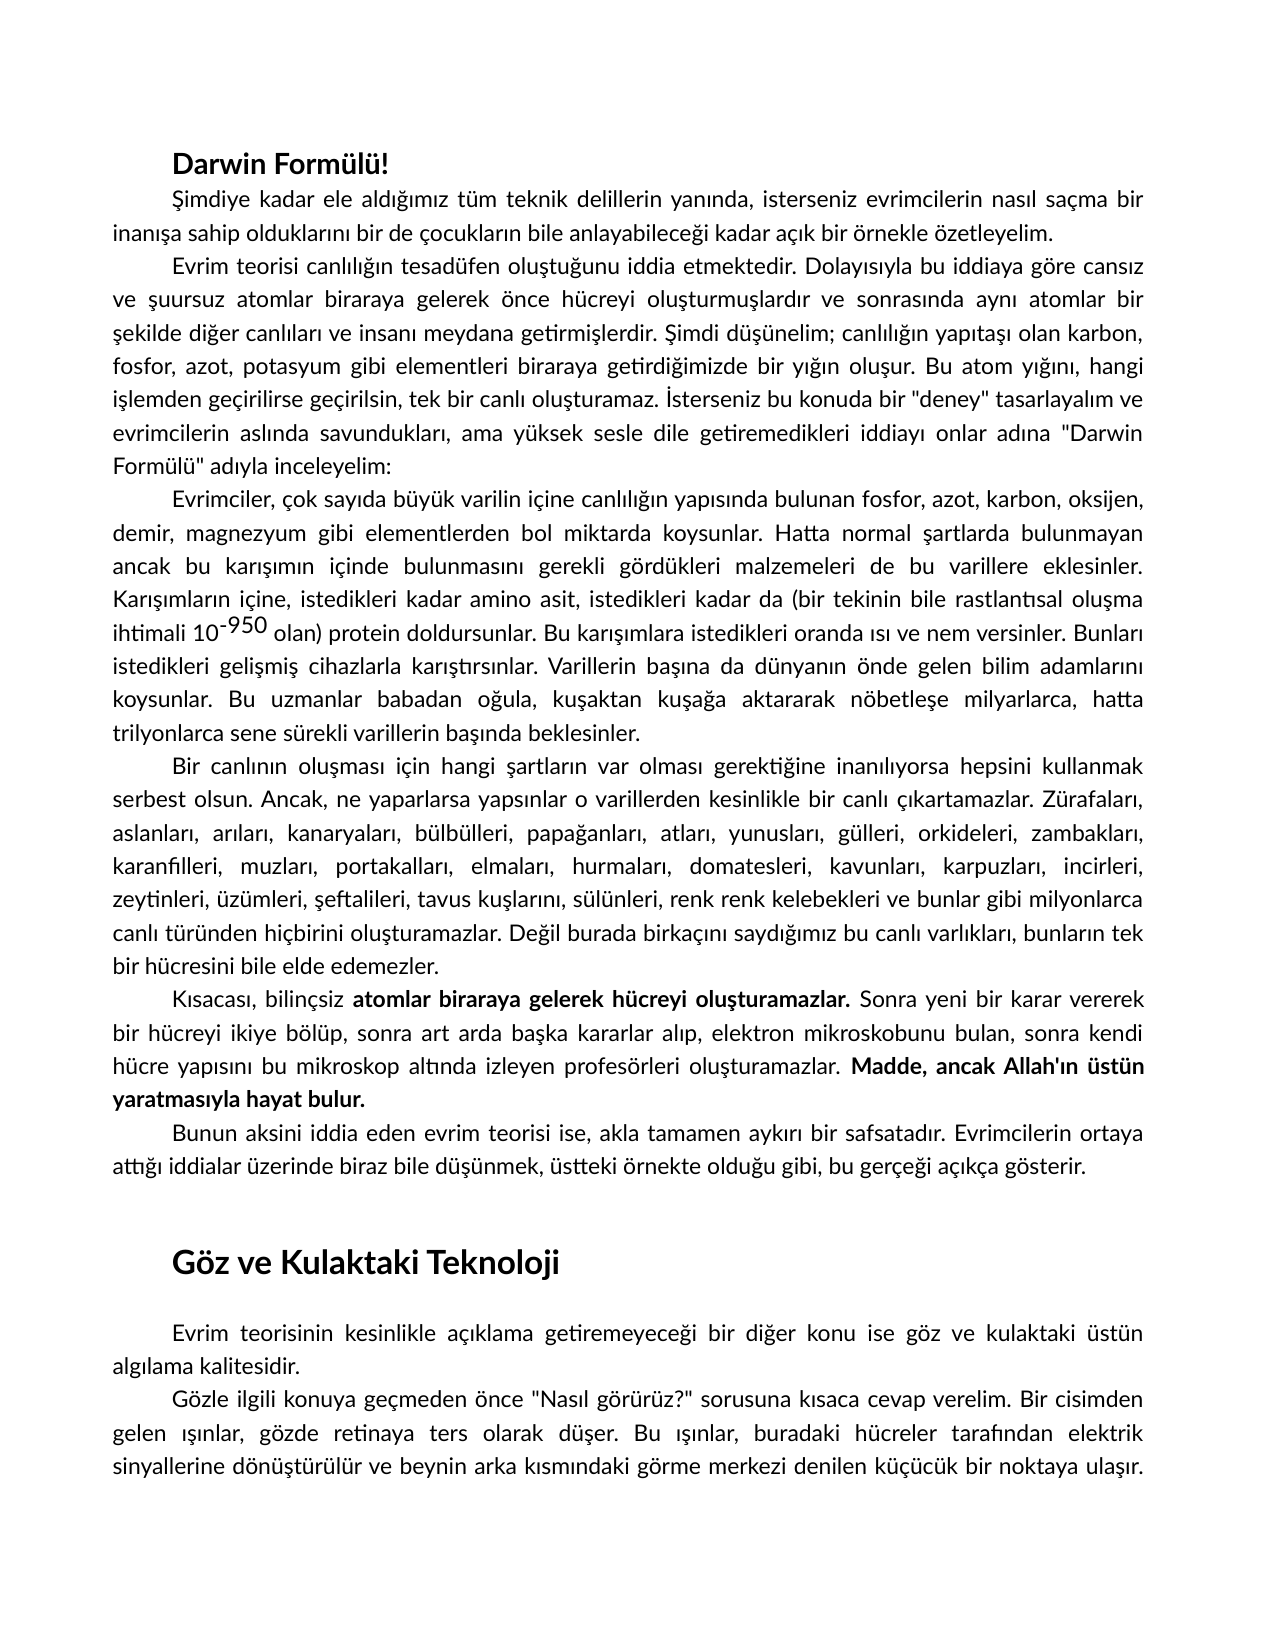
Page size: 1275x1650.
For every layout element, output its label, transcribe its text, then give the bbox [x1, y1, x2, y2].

text Kısacası, bilinçsiz atomlar biraraya gelerek hücreyi oluşturamazlar. Sonra yeni bir karar vererek bir hücreyi ikiye bölüp, sonra art arda başka kararlar alıp, elektron mikroskobunu bulan, sonra kendi hücre yapısını bu mikroskop altında izleyen profesörleri oluşturamazlar. Madde, ancak Allah'ın üstün yaratmasıyla hayat bulur. [112, 981, 1145, 1114]
text Bir canlının oluşması için hangi şartların var olması gerektiğine inanılıyorsa hepsini kullanmak serbest olsun. Ancak, ne yaparlarsa yapsınlar o varillerden kesinlikle bir canlı çıkartamazlar. Zürafaları, aslanları, arıları, kanaryaları, bülbülleri, papağanları, atları, yunusları, gülleri, orkideleri, zambakları, karanfilleri, muzları, portakalları, elmaları, hurmaları, domatesleri, kavunları, karpuzları, incirleri, zeytinleri, üzümleri, şeftalileri, tavus kuşlarını, sülünleri, renk renk kelebekleri ve bunlar gibi milyonlarca canlı türünden hiçbirini oluşturamazlar. Değil burada birkaçını saydığımız bu canlı varlıkları, bunların tek bir hücresini bile elde edemezler. [112, 748, 1145, 981]
text Göz ve Kulaktaki Teknoloji [112, 1248, 1145, 1281]
text Evrim teorisinin kesinlikle açıklama getiremeyeceği bir diğer konu ise göz ve kulaktaki üstün algılama kalitesidir. [112, 1314, 1145, 1381]
text Evrim teorisi canlılığın tesadüfen oluştuğunu iddia etmektedir. Dolayısıyla bu iddiaya göre cansız ve şuursuz atomlar biraraya gelerek önce hücreyi oluşturmuşlardır ve sonrasında aynı atomlar bir şekilde diğer canlıları ve insanı meydana getirmişlerdir. Şimdi düşünelim; canlılığın yapıtaşı olan karbon, fosfor, azot, potasyum gibi elementleri biraraya getirdiğimizde bir yığın oluşur. Bu atom yığını, hangi işlemden geçirilirse geçirilsin, tek bir canlı oluşturamaz. İsterseniz bu konuda bir "deney" tasarlayalım ve evrimcilerin aslında savundukları, ama yüksek sesle dile getiremedikleri iddiayı onlar adına "Darwin Formülü" adıyla inceleyelim: [112, 248, 1145, 481]
text Evrimciler, çok sayıda büyük varilin içine canlılığın yapısında bulunan fosfor, azot, karbon, oksijen, demir, magnezyum gibi elementlerden bol miktarda koysunlar. Hatta normal şartlarda bulunmayan ancak bu karışımın içinde bulunmasını gerekli gördükleri malzemeleri de bu varillere eklesinler. Karışımların içine, istedikleri kadar amino asit, istedikleri kadar da (bir tekinin bile rastlantısal oluşma ihtimali 10-950 olan) protein doldursunlar. Bu karışımlara istedikleri oranda ısı ve nem versinler. Bunları istedikleri gelişmiş cihazlarla karıştırsınlar. Varillerin başına da dünyanın önde gelen bilim adamlarını koysunlar. Bu uzmanlar babadan oğula, kuşaktan kuşağa aktararak nöbetleşe milyarlarca, hatta trilyonlarca sene sürekli varillerin başında beklesinler. [112, 481, 1145, 748]
text Bunun aksini iddia eden evrim teorisi ise, akla tamamen aykırı bir safsatadır. Evrimcilerin ortaya attığı iddialar üzerinde biraz bile düşünmek, üstteki örnekte olduğu gibi, bu gerçeği açıkça gösterir. [112, 1114, 1145, 1181]
text Gözle ilgili konuya geçmeden önce "Nasıl görürüz?" sorusuna kısaca cevap verelim. Bir cisimden gelen ışınlar, gözde retinaya ters olarak düşer. Bu ışınlar, buradaki hücreler tarafından elektrik sinyallerine dönüştürülür ve beynin arka kısmındaki görme merkezi denilen küçücük bir noktaya ulaşır. [112, 1381, 1145, 1481]
text Şimdiye kadar ele aldığımız tüm teknik delillerin yanında, isterseniz evrimcilerin nasıl saçma bir inanışa sahip olduklarını bir de çocukların bile anlayabileceği kadar açık bir örnekle özetleyelim. [112, 181, 1145, 248]
text Darwin Formülü! [112, 148, 1145, 181]
